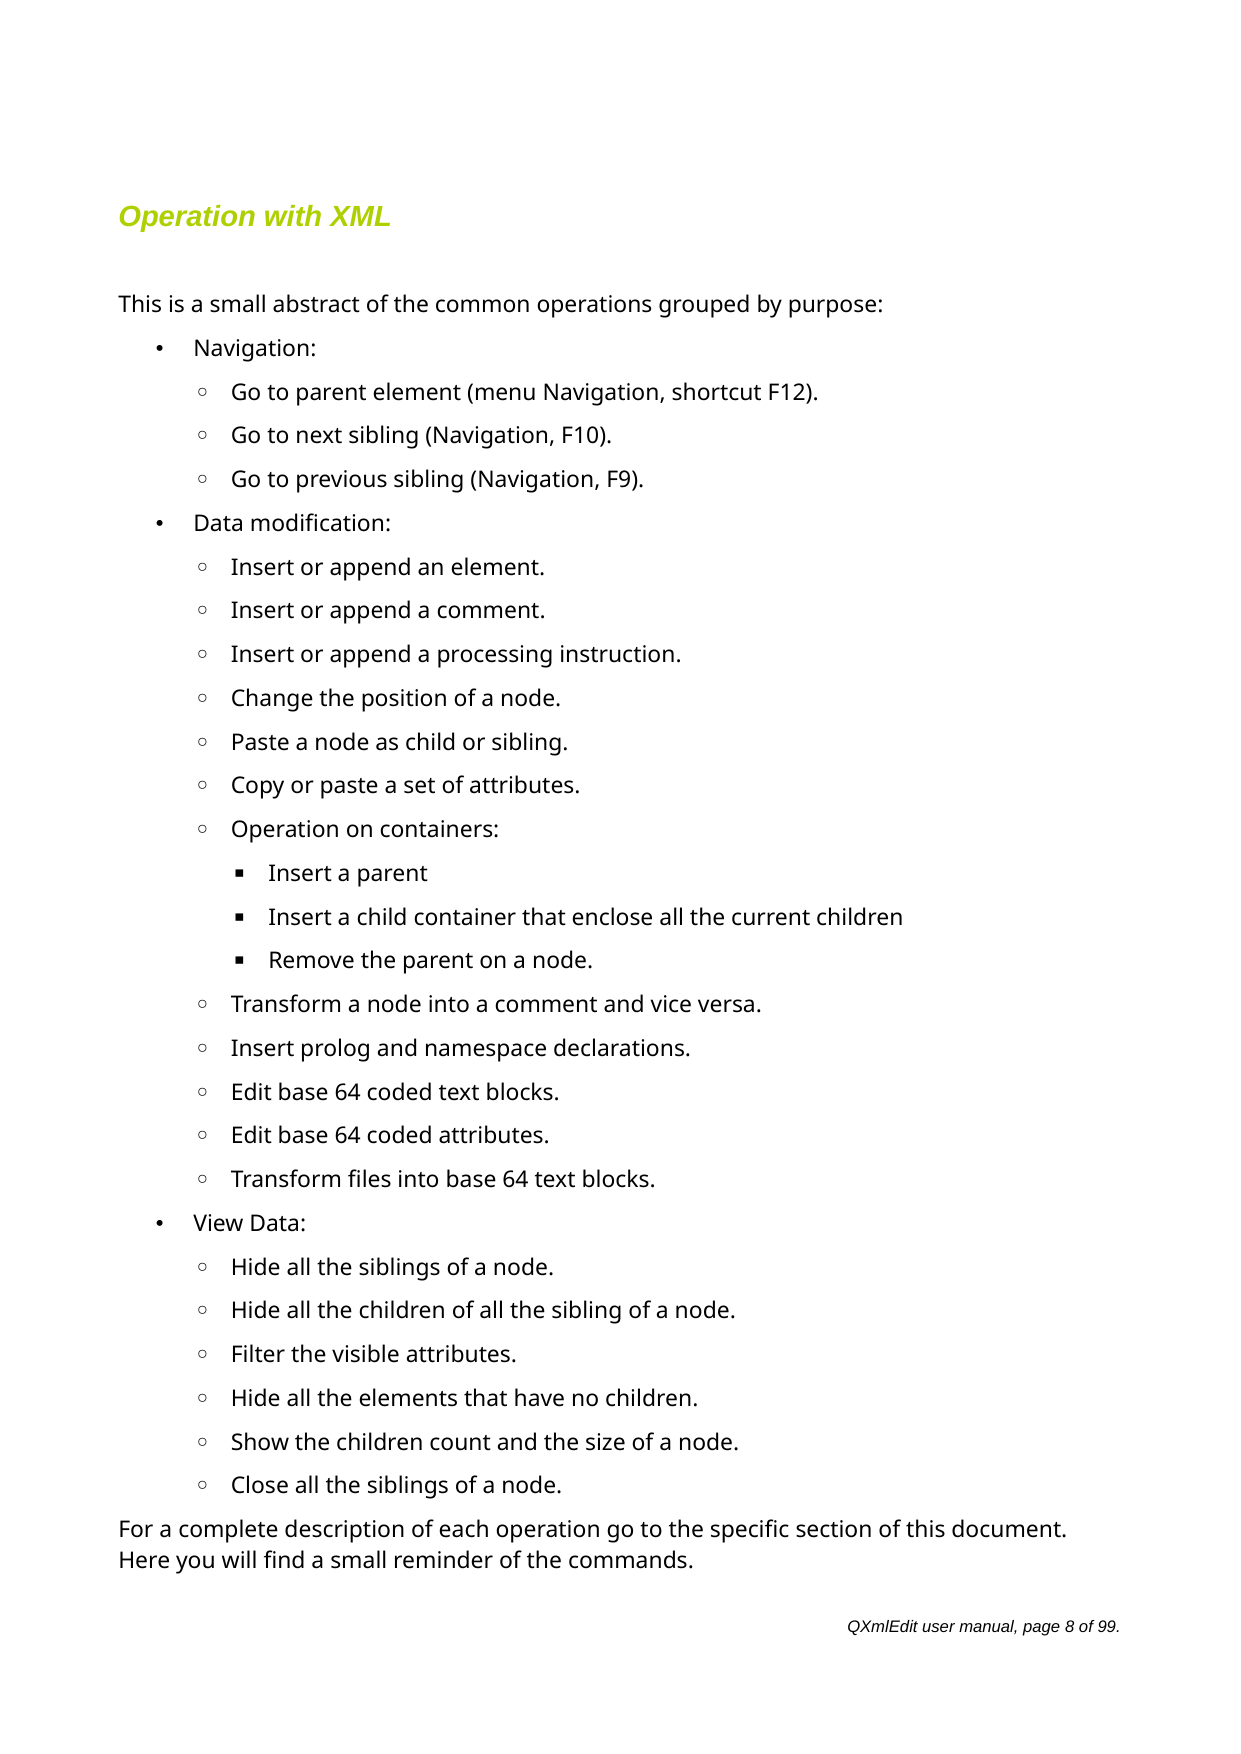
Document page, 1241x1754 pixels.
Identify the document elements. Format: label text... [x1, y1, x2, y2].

list Go to next sibling (Navigation, F10). [193, 419, 1122, 451]
list Hide all the children of all the sibling of a node. [193, 1294, 1122, 1326]
list Remove the parent on a node. [231, 944, 1122, 976]
list Paste a node as child or sibling. [193, 726, 1122, 757]
list Operation on containers: [193, 813, 1122, 844]
list Go to previous sibling (Navigation, F9). [193, 463, 1122, 494]
list Filter the visible attributes. [193, 1338, 1122, 1369]
list Transform a node into a comment and vice versa. [193, 988, 1122, 1019]
text This is a small abstract of the common operations grouped by purpose: [118, 288, 1122, 319]
list View Data: [156, 1207, 1122, 1238]
list Data modification: [156, 507, 1122, 538]
list Transform files into base 64 text blocks. [193, 1163, 1122, 1194]
subtitle Operation with XML [118, 198, 1122, 232]
list Change the position of a node. [193, 682, 1122, 713]
list Edit base 64 coded attributes. [193, 1119, 1122, 1151]
list Hide all the elements that have no children. [193, 1382, 1122, 1413]
list Insert a child container that enclose all the current children [231, 901, 1122, 932]
list Insert or append a comment. [193, 594, 1122, 626]
list Hide all the siblings of a node. [193, 1251, 1122, 1282]
list Show the children count and the size of a node. [193, 1426, 1122, 1457]
list Close all the siblings of a node. [193, 1469, 1122, 1501]
list Insert a parent [231, 857, 1122, 888]
list Edit base 64 coded text blocks. [193, 1076, 1122, 1107]
list Navigation: [156, 332, 1122, 363]
list Insert prolog and namespace declarations. [193, 1032, 1122, 1063]
list Copy or paste a set of attributes. [193, 769, 1122, 801]
list Go to parent element (menu Navigation, shortcut F12). [193, 376, 1122, 407]
list Insert or append a processing instruction. [193, 638, 1122, 669]
list Insert or append an element. [193, 551, 1122, 582]
text For a complete description of each operation go to the specific section of this document. Here you will find a small reminder of the commands. [118, 1513, 1122, 1576]
